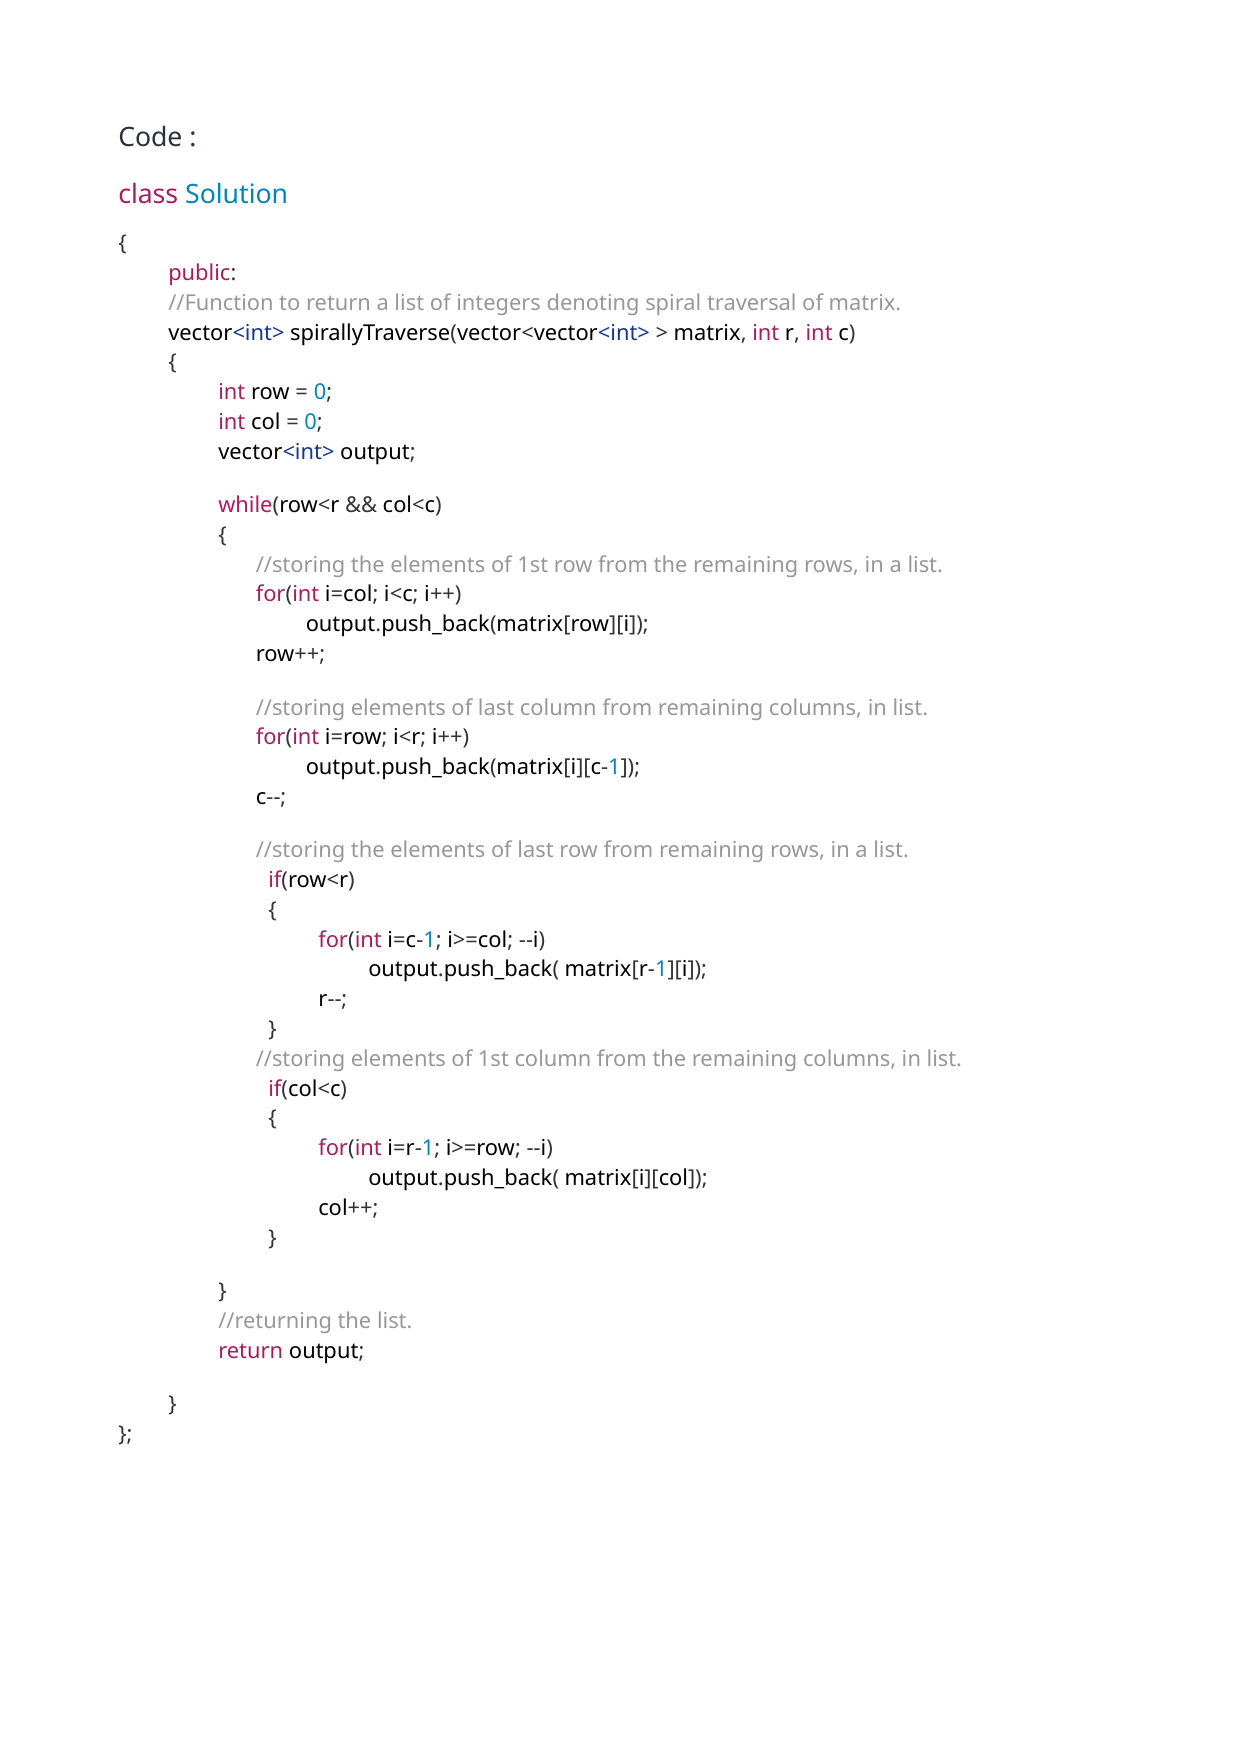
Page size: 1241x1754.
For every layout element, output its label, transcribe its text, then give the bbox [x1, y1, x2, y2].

text for(int i=r-1; i>=row; --i) [118, 1132, 1122, 1162]
text output.push_back(matrix[i][c-1]); [118, 751, 1122, 781]
text } [118, 1275, 1122, 1305]
text }; [118, 1418, 1122, 1448]
text //storing elements of 1st column from the remaining columns, in list. [118, 1043, 1122, 1073]
text Code : [118, 118, 1122, 154]
text //Function to return a list of integers denoting spiral traversal of matrix. [118, 287, 1122, 316]
text int col = 0; [118, 406, 1122, 436]
text for(int i=col; i<c; i++) [118, 578, 1122, 608]
text { [118, 346, 1122, 376]
text row++; [118, 638, 1122, 668]
text { [118, 227, 1122, 257]
text vector<int> spirallyTraverse(vector<vector<int> > matrix, int r, int c) [118, 316, 1122, 346]
text output.push_back(matrix[row][i]); [118, 608, 1122, 638]
text for(int i=c-1; i>=col; --i) [118, 924, 1122, 953]
text output.push_back( matrix[r-1][i]); [118, 953, 1122, 983]
text public: [118, 257, 1122, 287]
text } [118, 1222, 1122, 1251]
text for(int i=row; i<r; i++) [118, 721, 1122, 751]
text col++; [118, 1192, 1122, 1222]
text { [118, 519, 1122, 549]
text int row = 0; [118, 376, 1122, 406]
text while(row<r && col<c) [118, 489, 1122, 519]
text if(row<r) [118, 864, 1122, 894]
text c--; [118, 781, 1122, 811]
text //storing the elements of last row from remaining rows, in a list. [118, 834, 1122, 864]
text } [118, 1388, 1122, 1418]
text { [118, 894, 1122, 924]
text } [118, 1013, 1122, 1043]
text r--; [118, 983, 1122, 1013]
text //returning the list. [118, 1305, 1122, 1334]
text class Solution [118, 175, 1122, 211]
text { [118, 1102, 1122, 1132]
text return output; [118, 1334, 1122, 1364]
text if(col<c) [118, 1073, 1122, 1102]
text //storing the elements of 1st row from the remaining rows, in a list. [118, 549, 1122, 578]
text vector<int> output; [118, 436, 1122, 465]
text //storing elements of last column from remaining columns, in list. [118, 691, 1122, 721]
text output.push_back( matrix[i][col]); [118, 1162, 1122, 1192]
